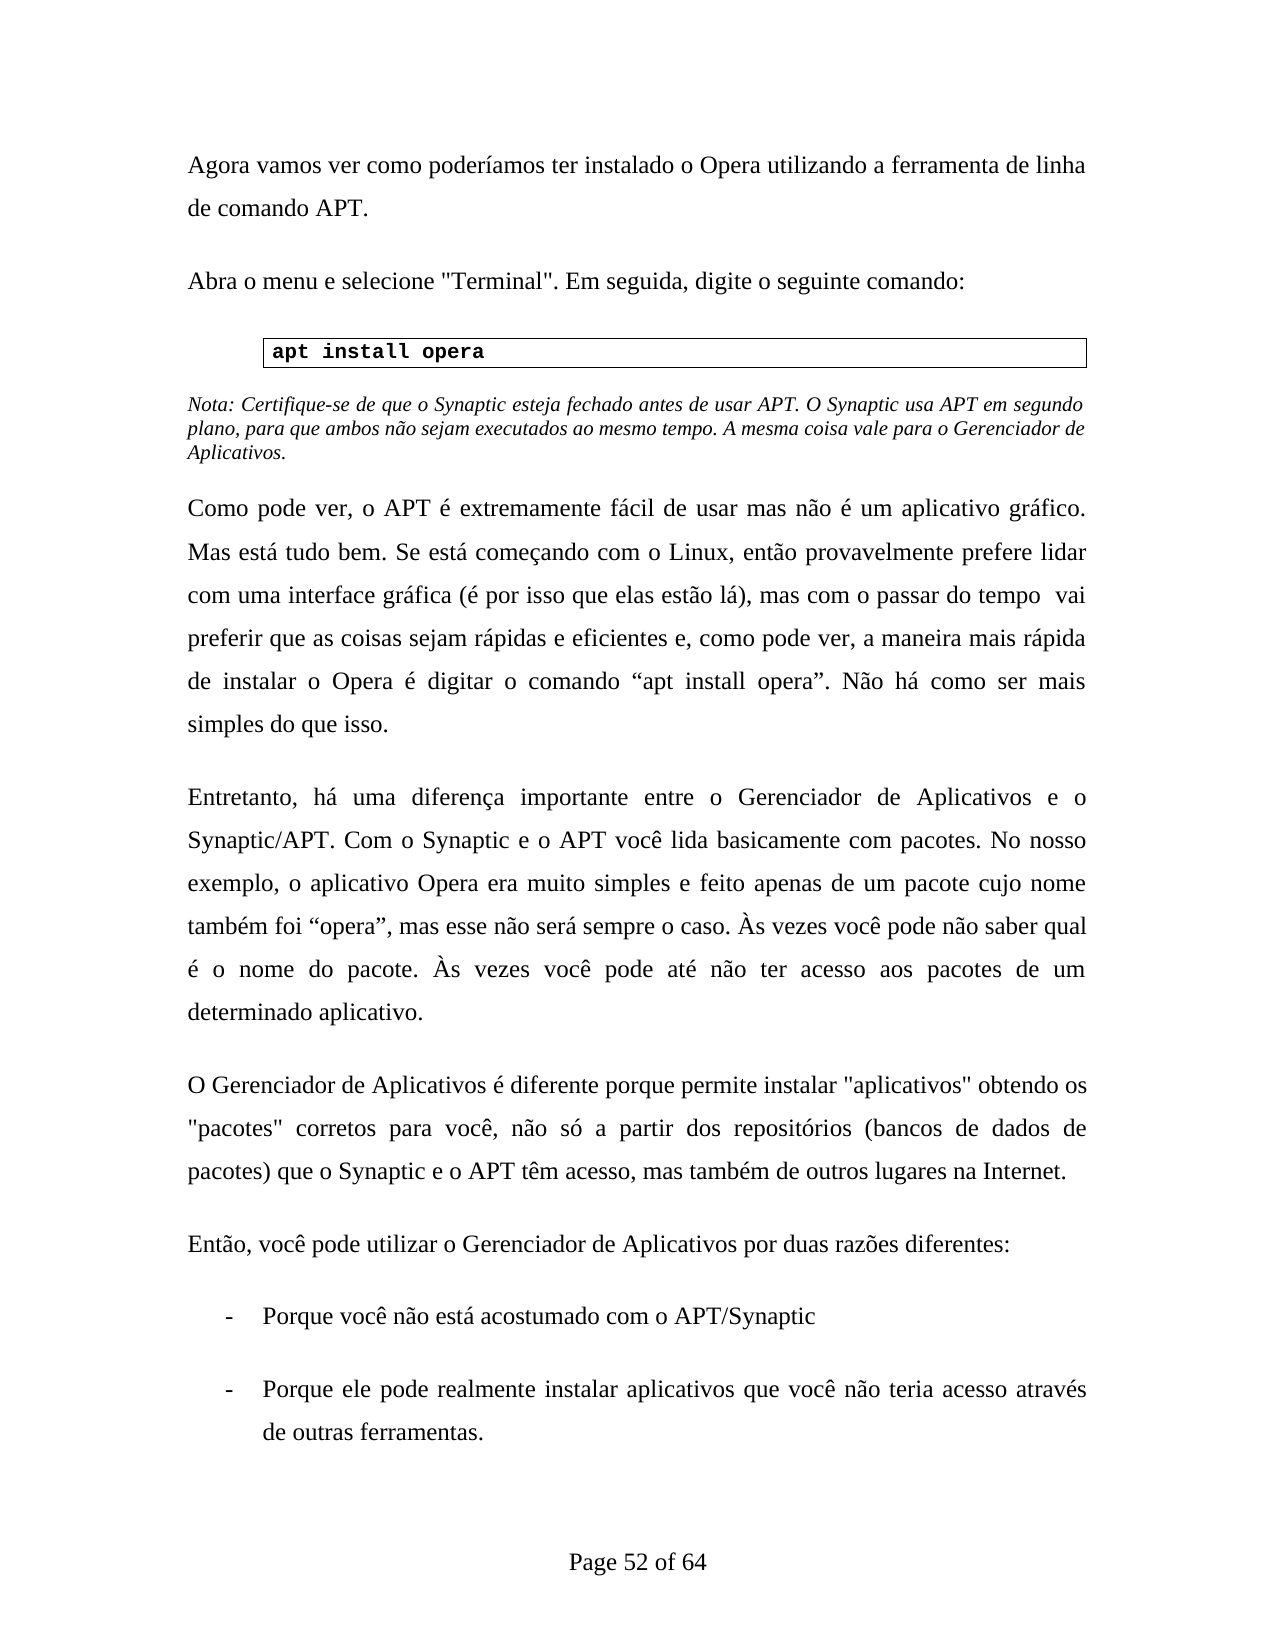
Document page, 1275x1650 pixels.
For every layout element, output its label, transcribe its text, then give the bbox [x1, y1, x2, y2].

list Porque você não está acostumado com o APT/Synaptic [225, 1301, 1087, 1330]
text Como pode ver, o APT é extremamente fácil de usar mas não é um aplicativo gráfico. Mas está tudo bem. Se está começando com o Linux, então provavelmente prefere lidar com uma interface gráfica (é por isso que elas estão lá), mas com o passar do tempo vai preferir que as coisas sejam rápidas e eficientes e, como pode ver, a maneira mais rápida de instalar o Opera é digitar o comando “apt install opera”. Não há como ser mais simples do que isso. [187, 493, 1087, 738]
text Abra o menu e selecione "Terminal". Em seguida, digite o seguinte comando: [187, 266, 1087, 294]
text Agora vamos ver como poderíamos ter instalado o Opera utilizando a ferramenta de linha de comando APT. [187, 150, 1087, 222]
text Entretanto, há uma diferença importante entre o Gerenciador de Aplicativos e o Synaptic/APT. Com o Synaptic e o APT você lida basicamente com pacotes. No nosso exemplo, o aplicativo Opera era muito simples e feito apenas de um pacote cujo nome também foi “opera”, mas esse não será sempre o caso. Às vezes você pode não saber qual é o nome do pacote. Às vezes você pode até não ter acesso aos pacotes de um determinado aplicativo. [187, 782, 1087, 1026]
list Porque ele pode realmente instalar aplicativos que você não teria acesso através de outras ferramentas. [225, 1374, 1087, 1446]
text Nota: Certifique-se de que o Synaptic esteja fechado antes de usar APT. O Synaptic usa APT em segundo plano, para que ambos não sejam executados ao mesmo tempo. A mesma coisa vale para o Gerenciador de Aplicativos. [187, 392, 1087, 464]
text O Gerenciador de Aplicativos é diferente porque permite instalar "aplicativos" obtendo os "pacotes" corretos para você, não só a partir dos repositórios (bancos de dados de pacotes) que o Synaptic e o APT têm acesso, mas também de outros lugares na Internet. [187, 1070, 1087, 1185]
text apt install opera [264, 339, 1086, 367]
text Então, você pode utilizar o Gerenciador de Aplicativos por duas razões diferentes: [187, 1229, 1087, 1258]
